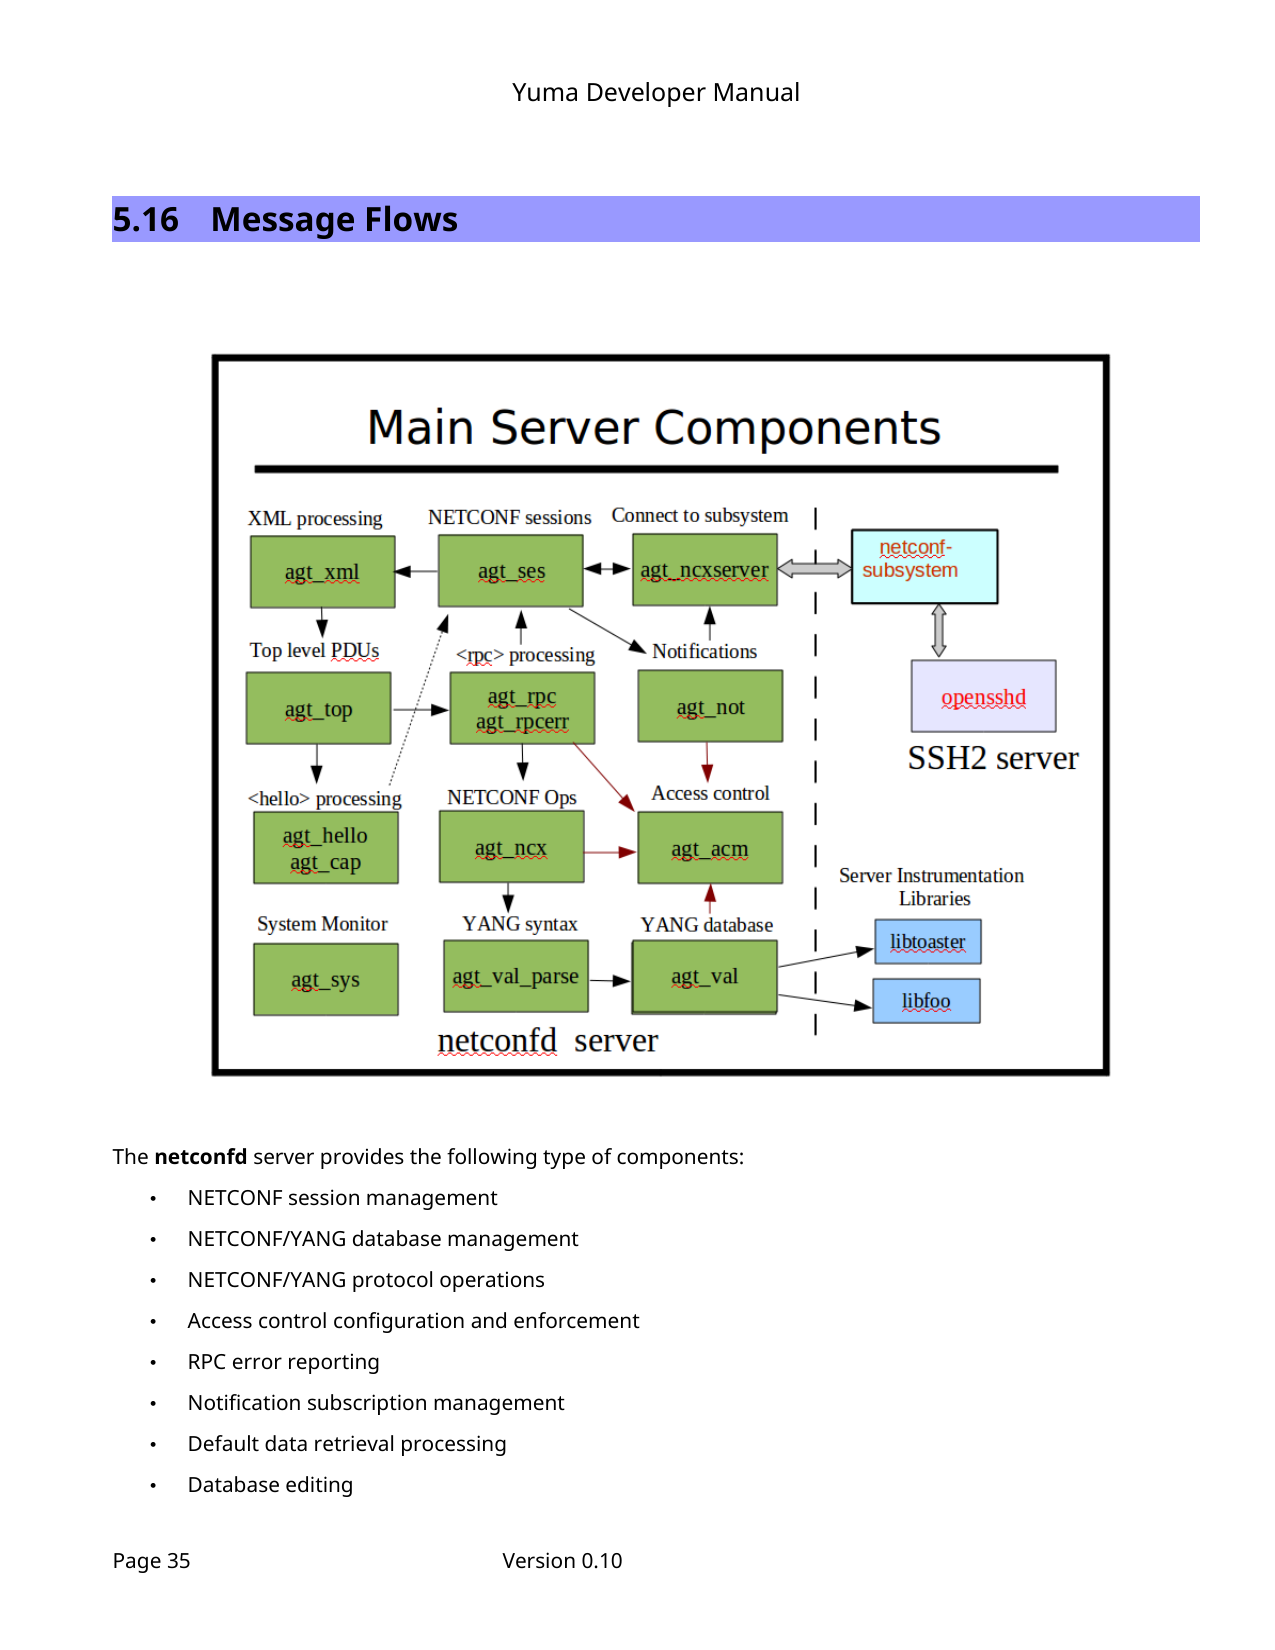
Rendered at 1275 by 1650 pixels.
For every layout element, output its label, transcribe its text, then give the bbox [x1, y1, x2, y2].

picture [144, 311, 1168, 1102]
subtitle Message Flows [112, 196, 1200, 242]
list Notification subscription management [150, 1388, 1200, 1416]
list Access control configuration and enforcement [150, 1306, 1200, 1334]
list Database editing [150, 1470, 1200, 1498]
list RPC error reporting [150, 1347, 1200, 1375]
list NETCONF/YANG database management [150, 1224, 1200, 1252]
list Default data retrieval processing [150, 1429, 1200, 1457]
text The netconfd server provides the following type of components: [112, 1142, 1200, 1171]
list NETCONF/YANG protocol operations [150, 1265, 1200, 1293]
list NETCONF session management [150, 1183, 1200, 1212]
